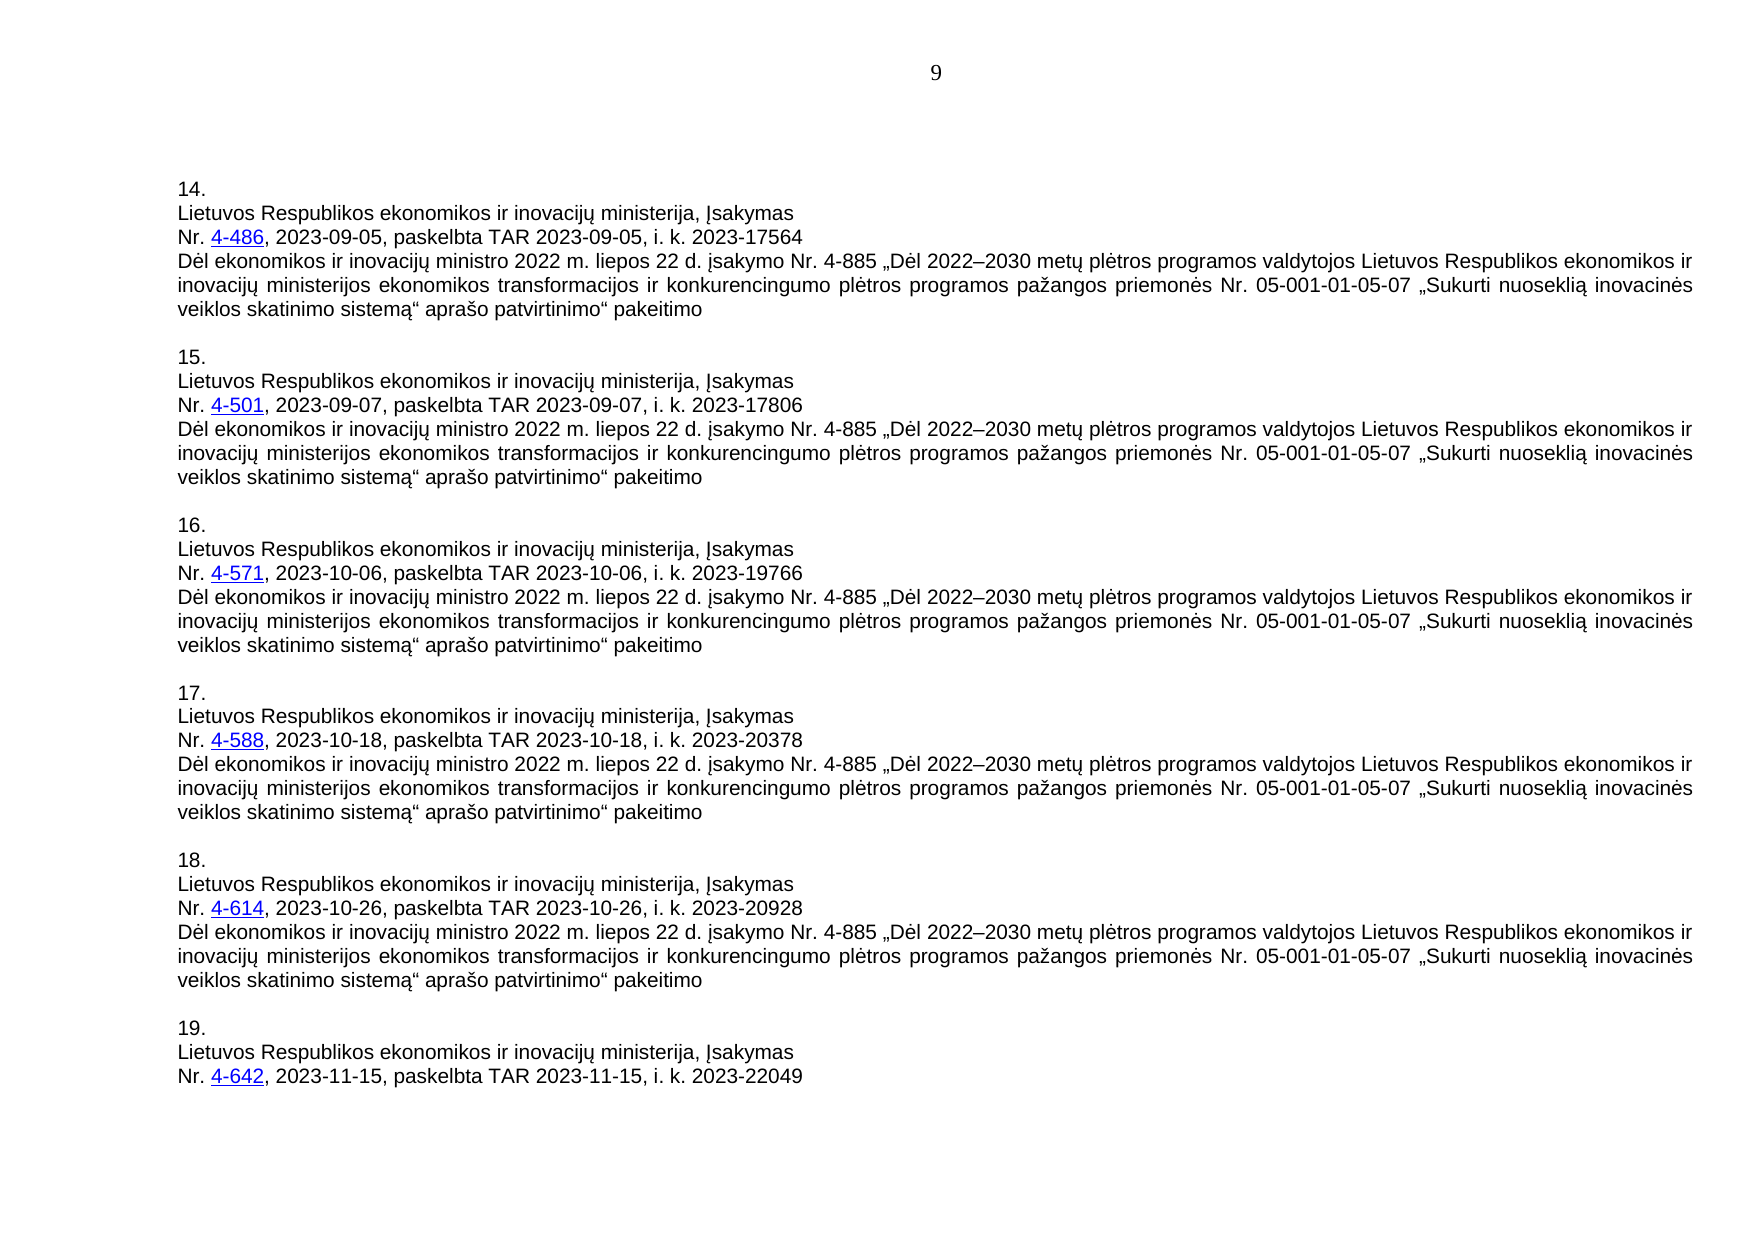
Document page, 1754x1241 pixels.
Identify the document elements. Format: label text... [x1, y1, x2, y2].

text 16. [177, 513, 1695, 537]
text Nr. 4-486, 2023-09-05, paskelbta TAR 2023-09-05, i. k. 2023-17564 [177, 225, 1695, 249]
text Lietuvos Respublikos ekonomikos ir inovacijų ministerija, Įsakymas [177, 872, 1695, 896]
text Dėl ekonomikos ir inovacijų ministro 2022 m. liepos 22 d. įsakymo Nr. 4-885 „Dėl 2022–2030 metų plėtros programos valdytojos Lietuvos Respublikos ekonomikos ir inovacijų ministerijos ekonomikos transformacijos ir konkurencingumo plėtros programos pažangos priemonės Nr. 05-001-01-05-07 „Sukurti nuoseklią inovacinės veiklos skatinimo sistemą“ aprašo patvirtinimo“ pakeitimo [177, 249, 1695, 321]
text 17. [177, 680, 1695, 704]
text Dėl ekonomikos ir inovacijų ministro 2022 m. liepos 22 d. įsakymo Nr. 4-885 „Dėl 2022–2030 metų plėtros programos valdytojos Lietuvos Respublikos ekonomikos ir inovacijų ministerijos ekonomikos transformacijos ir konkurencingumo plėtros programos pažangos priemonės Nr. 05-001-01-05-07 „Sukurti nuoseklią inovacinės veiklos skatinimo sistemą“ aprašo patvirtinimo“ pakeitimo [177, 752, 1695, 824]
text Nr. 4-571, 2023-10-06, paskelbta TAR 2023-10-06, i. k. 2023-19766 [177, 561, 1695, 584]
text 14. [177, 177, 1695, 201]
text Lietuvos Respublikos ekonomikos ir inovacijų ministerija, Įsakymas [177, 537, 1695, 561]
text Nr. 4-588, 2023-10-18, paskelbta TAR 2023-10-18, i. k. 2023-20378 [177, 728, 1695, 752]
text 19. [177, 1016, 1695, 1040]
text Nr. 4-501, 2023-09-07, paskelbta TAR 2023-09-07, i. k. 2023-17806 [177, 393, 1695, 417]
text Nr. 4-614, 2023-10-26, paskelbta TAR 2023-10-26, i. k. 2023-20928 [177, 896, 1695, 920]
text Dėl ekonomikos ir inovacijų ministro 2022 m. liepos 22 d. įsakymo Nr. 4-885 „Dėl 2022–2030 metų plėtros programos valdytojos Lietuvos Respublikos ekonomikos ir inovacijų ministerijos ekonomikos transformacijos ir konkurencingumo plėtros programos pažangos priemonės Nr. 05-001-01-05-07 „Sukurti nuoseklią inovacinės veiklos skatinimo sistemą“ aprašo patvirtinimo“ pakeitimo [177, 417, 1695, 489]
text 18. [177, 848, 1695, 872]
text Lietuvos Respublikos ekonomikos ir inovacijų ministerija, Įsakymas [177, 201, 1695, 225]
text Lietuvos Respublikos ekonomikos ir inovacijų ministerija, Įsakymas [177, 1040, 1695, 1064]
text Lietuvos Respublikos ekonomikos ir inovacijų ministerija, Įsakymas [177, 369, 1695, 393]
text Dėl ekonomikos ir inovacijų ministro 2022 m. liepos 22 d. įsakymo Nr. 4-885 „Dėl 2022–2030 metų plėtros programos valdytojos Lietuvos Respublikos ekonomikos ir inovacijų ministerijos ekonomikos transformacijos ir konkurencingumo plėtros programos pažangos priemonės Nr. 05-001-01-05-07 „Sukurti nuoseklią inovacinės veiklos skatinimo sistemą“ aprašo patvirtinimo“ pakeitimo [177, 920, 1695, 992]
text Nr. 4-642, 2023-11-15, paskelbta TAR 2023-11-15, i. k. 2023-22049 [177, 1064, 1695, 1088]
text Lietuvos Respublikos ekonomikos ir inovacijų ministerija, Įsakymas [177, 704, 1695, 728]
text 15. [177, 345, 1695, 369]
text Dėl ekonomikos ir inovacijų ministro 2022 m. liepos 22 d. įsakymo Nr. 4-885 „Dėl 2022–2030 metų plėtros programos valdytojos Lietuvos Respublikos ekonomikos ir inovacijų ministerijos ekonomikos transformacijos ir konkurencingumo plėtros programos pažangos priemonės Nr. 05-001-01-05-07 „Sukurti nuoseklią inovacinės veiklos skatinimo sistemą“ aprašo patvirtinimo“ pakeitimo [177, 584, 1695, 656]
